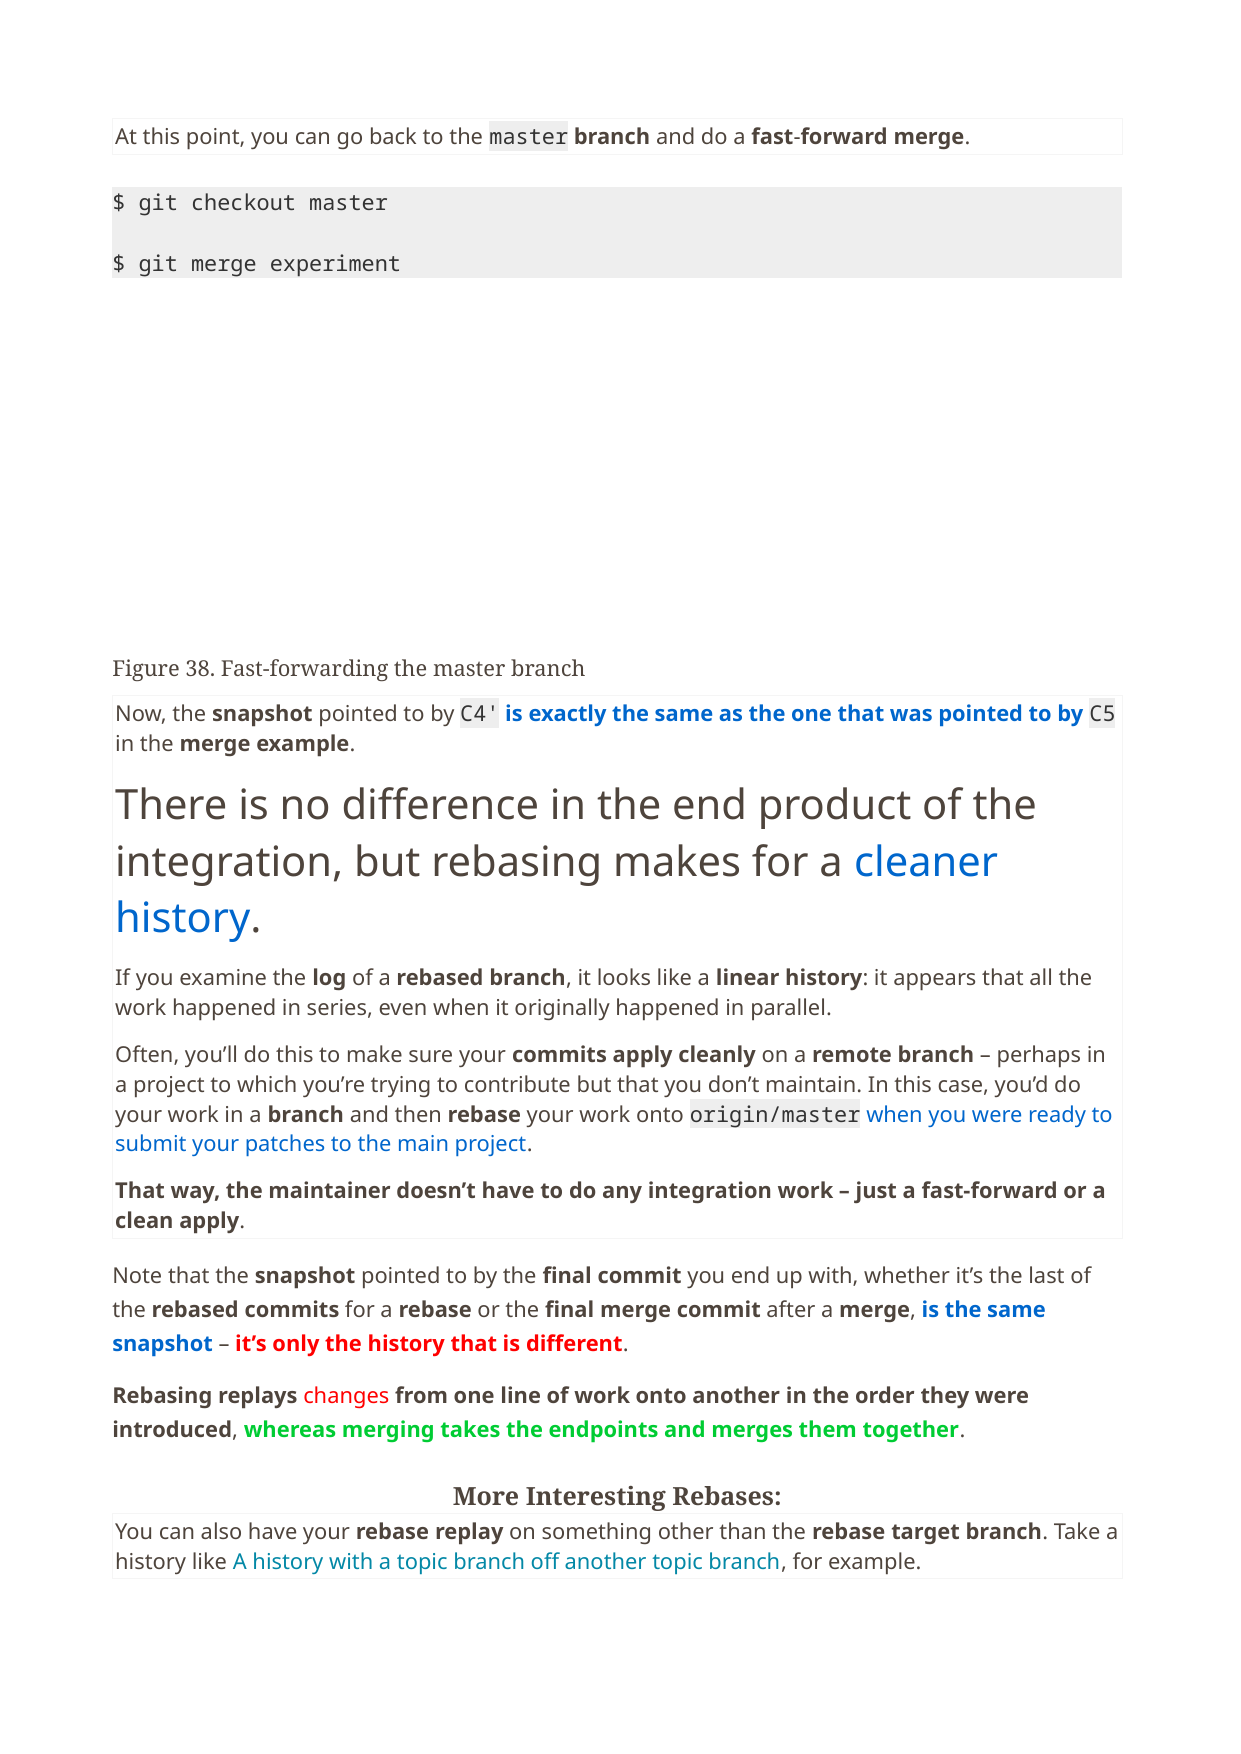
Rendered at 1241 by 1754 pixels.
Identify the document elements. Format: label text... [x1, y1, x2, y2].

text Rebasing replays changes from one line of work onto another in the order they were introduced, whereas merging takes the endpoints and merges them together. [112, 1375, 1122, 1444]
text At this point, you can go back to the master branch and do a fast-forward merge. [113, 119, 1122, 154]
text You can also have your rebase replay on something other than the rebase target branch. Take a history like A history with a topic branch off another topic branch, for example. [113, 1514, 1122, 1578]
text Figure 38. Fast-forwarding the master branch [112, 653, 1122, 682]
text That way, the maintainer doesn’t have to do any integration work – just a fast-forward or a clean apply. [113, 1172, 1122, 1238]
text $ git checkout master [112, 187, 1122, 217]
text Now, the snapshot pointed to by C4' is exactly the same as the one that was pointed to by C5 in the merge example. [113, 696, 1122, 757]
subtitle More Interesting Rebases: [112, 1461, 1122, 1513]
text If you examine the log of a rebased branch, it looks like a linear history: it appears that all the work happened in series, even when it originally happened in parallel. [113, 959, 1122, 1022]
text Often, you’ll do this to make sure your commits apply cleanly on a remote branch – perhaps in a project to which you’re trying to contribute but that you don’t maintain. In this case, you’d do your work in a branch and then rebase your work onto origin/master when you were ready to submit your patches to the main project. [113, 1036, 1122, 1158]
text $ git merge experiment [112, 248, 1122, 278]
text Note that the snapshot pointed to by the final commit you end up with, whether it’s the last of the rebased commits for a rebase or the final merge commit after a merge, is the same snapshot – it’s only the history that is different. [112, 1255, 1122, 1358]
text There is no difference in the end product of the integration, but rebasing makes for a cleaner history. [113, 772, 1122, 945]
